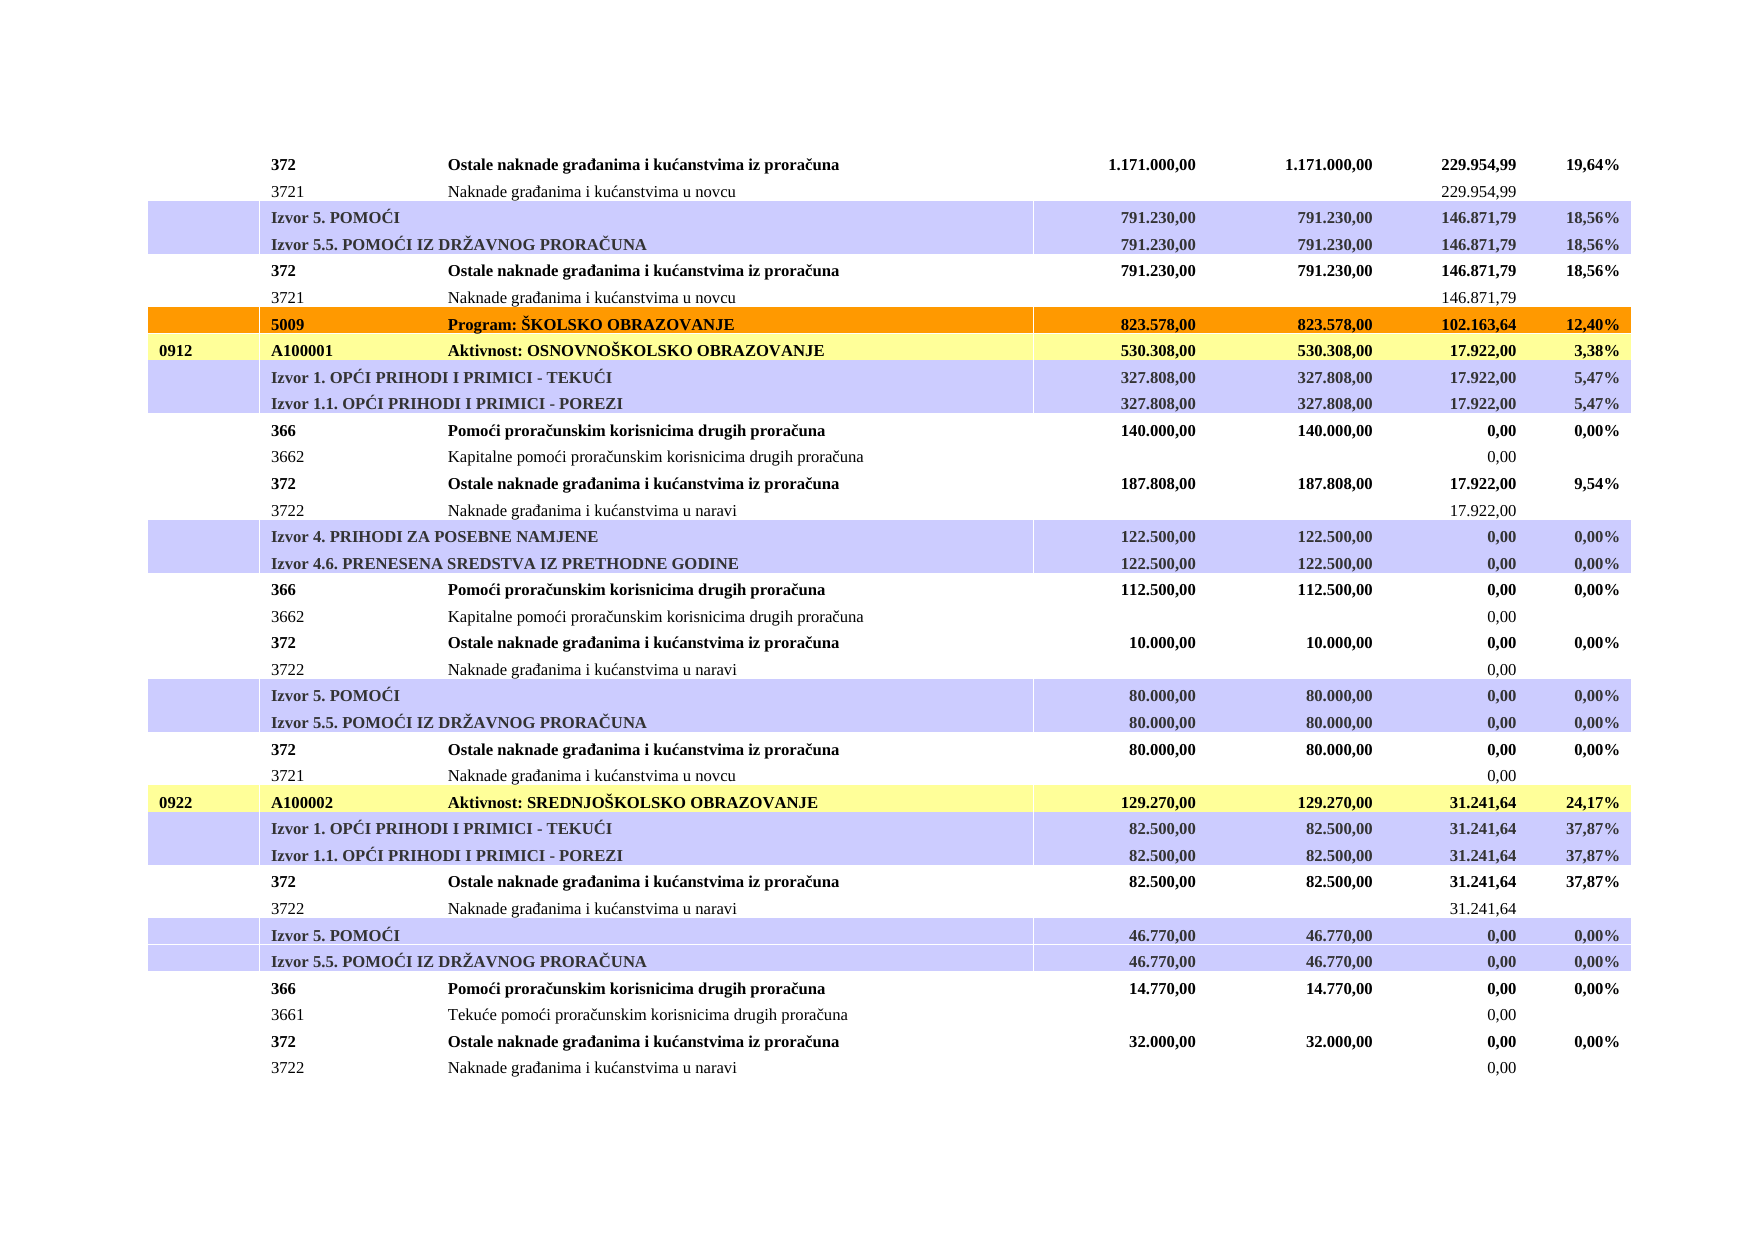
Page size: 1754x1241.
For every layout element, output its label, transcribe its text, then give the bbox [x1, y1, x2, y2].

table_cell 31.241,64 [1384, 812, 1527, 838]
table_cell [1034, 599, 1207, 626]
table_cell 0,00 [1384, 440, 1527, 466]
table_cell [1207, 759, 1384, 785]
table_cell 3721 [260, 759, 436, 785]
table_cell [1034, 759, 1207, 785]
table_cell 80.000,00 [1207, 732, 1384, 758]
table_cell 3662 [260, 440, 436, 466]
table_cell [1034, 440, 1207, 466]
table_cell 0,00 [1384, 679, 1527, 705]
table_cell [1527, 174, 1631, 201]
table_cell Izvor 4. PRIHODI ZA POSEBNE NAMJENE [260, 520, 1033, 546]
table_cell 0,00 [1384, 599, 1527, 626]
table_cell 46.770,00 [1207, 945, 1384, 971]
table_cell Izvor 5.5. POMOĆI IZ DRŽAVNOG PRORAČUNA [260, 227, 1033, 254]
table_cell [148, 148, 259, 174]
table_cell [148, 998, 259, 1024]
table_cell Aktivnost: OSNOVNOŠKOLSKO OBRAZOVANJE [436, 334, 1033, 360]
table_cell A100002 [260, 785, 436, 812]
table_cell 10.000,00 [1207, 626, 1384, 652]
table_cell 122.500,00 [1207, 520, 1384, 546]
table_cell Ostale naknade građanima i kućanstvima iz proračuna [436, 865, 1033, 891]
table_cell 327.808,00 [1207, 360, 1384, 387]
table_cell [1034, 174, 1207, 201]
table_cell 14.770,00 [1034, 971, 1207, 998]
table_cell [148, 812, 259, 838]
table_cell Izvor 5.5. POMOĆI IZ DRŽAVNOG PRORAČUNA [260, 945, 1033, 971]
table_cell Izvor 5. POMOĆI [260, 918, 1033, 944]
table_cell Izvor 4.6. PRENESENA SREDSTVA IZ PRETHODNE GODINE [260, 546, 1033, 573]
table_cell 0,00 [1384, 1051, 1527, 1077]
table_cell Naknade građanima i kućanstvima u naravi [436, 493, 1033, 519]
table_cell 0,00% [1527, 705, 1631, 732]
table_cell 14.770,00 [1207, 971, 1384, 998]
table_cell Naknade građanima i kućanstvima u novcu [436, 759, 1033, 785]
table_cell 17.922,00 [1384, 387, 1527, 413]
table_cell 0,00 [1384, 732, 1527, 758]
table_cell 82.500,00 [1207, 812, 1384, 838]
table_cell 229.954,99 [1384, 174, 1527, 201]
table_cell 0,00% [1527, 520, 1631, 546]
table_cell 791.230,00 [1034, 254, 1207, 280]
table_cell [1207, 599, 1384, 626]
table_cell 82.500,00 [1207, 838, 1384, 865]
table_cell 229.954,99 [1384, 148, 1527, 174]
table_cell Ostale naknade građanima i kućanstvima iz proračuna [436, 1024, 1033, 1051]
table_cell [148, 307, 259, 333]
table_cell [148, 945, 259, 971]
table_cell Ostale naknade građanima i kućanstvima iz proračuna [436, 254, 1033, 280]
table_cell [148, 759, 259, 785]
table_cell [148, 174, 259, 201]
table_cell [1207, 891, 1384, 918]
table_cell 3722 [260, 493, 436, 519]
table_cell [1207, 493, 1384, 519]
table_cell 80.000,00 [1207, 679, 1384, 705]
table_cell 823.578,00 [1034, 307, 1207, 333]
table_cell [1034, 891, 1207, 918]
table_cell 122.500,00 [1034, 546, 1207, 573]
table_cell 9,54% [1527, 466, 1631, 493]
table_cell [1527, 652, 1631, 679]
table_cell 1.171.000,00 [1034, 148, 1207, 174]
table_cell Pomoći proračunskim korisnicima drugih proračuna [436, 971, 1033, 998]
table_cell 5009 [260, 307, 436, 333]
table_cell 791.230,00 [1034, 227, 1207, 254]
table_cell 0,00% [1527, 945, 1631, 971]
table_cell 140.000,00 [1207, 413, 1384, 440]
table_cell 791.230,00 [1207, 201, 1384, 227]
table_cell Izvor 1.1. OPĆI PRIHODI I PRIMICI - POREZI [260, 387, 1033, 413]
table_cell [148, 387, 259, 413]
table_cell 0,00 [1384, 998, 1527, 1024]
table_cell Izvor 1. OPĆI PRIHODI I PRIMICI - TEKUĆI [260, 812, 1033, 838]
table_cell Ostale naknade građanima i kućanstvima iz proračuna [436, 466, 1033, 493]
table_cell [1207, 280, 1384, 307]
table_cell 0,00 [1384, 971, 1527, 998]
table_cell Izvor 5.5. POMOĆI IZ DRŽAVNOG PRORAČUNA [260, 705, 1033, 732]
table_cell 0,00 [1384, 1024, 1527, 1051]
table_cell [148, 466, 259, 493]
table_cell [148, 413, 259, 440]
table_cell 3722 [260, 891, 436, 918]
table_cell 17.922,00 [1384, 493, 1527, 519]
table_cell [1527, 599, 1631, 626]
table_cell 18,56% [1527, 227, 1631, 254]
table_cell [1034, 1051, 1207, 1077]
table_cell [1527, 998, 1631, 1024]
table_cell 0,00 [1384, 573, 1527, 599]
table_cell [148, 1024, 259, 1051]
table_cell 791.230,00 [1207, 227, 1384, 254]
table_cell 112.500,00 [1034, 573, 1207, 599]
table_cell 5,47% [1527, 387, 1631, 413]
table_cell 327.808,00 [1034, 360, 1207, 387]
table_cell 32.000,00 [1207, 1024, 1384, 1051]
table_cell 1.171.000,00 [1207, 148, 1384, 174]
table_cell 82.500,00 [1034, 812, 1207, 838]
table_cell [1207, 440, 1384, 466]
table_cell [1527, 1051, 1631, 1077]
table_cell 0,00 [1384, 413, 1527, 440]
table_cell 327.808,00 [1034, 387, 1207, 413]
table_cell 0,00 [1384, 520, 1527, 546]
table_cell [148, 546, 259, 573]
table_cell 372 [260, 732, 436, 758]
table_cell 31.241,64 [1384, 838, 1527, 865]
table_cell 0,00 [1384, 626, 1527, 652]
table_cell 146.871,79 [1384, 201, 1527, 227]
table_cell 102.163,64 [1384, 307, 1527, 333]
table_cell [1527, 440, 1631, 466]
table_cell [148, 652, 259, 679]
table_cell 31.241,64 [1384, 785, 1527, 812]
table_cell 3662 [260, 599, 436, 626]
table_cell 530.308,00 [1207, 334, 1384, 360]
table_cell 17.922,00 [1384, 466, 1527, 493]
table_cell 80.000,00 [1034, 679, 1207, 705]
table_cell 791.230,00 [1207, 254, 1384, 280]
table_cell [148, 573, 259, 599]
table_cell [148, 280, 259, 307]
table_cell 31.241,64 [1384, 865, 1527, 891]
table_cell Pomoći proračunskim korisnicima drugih proračuna [436, 573, 1033, 599]
table_cell [148, 360, 259, 387]
table_cell [148, 732, 259, 758]
table_cell Ostale naknade građanima i kućanstvima iz proračuna [436, 148, 1033, 174]
table_cell 46.770,00 [1034, 945, 1207, 971]
table_cell Ostale naknade građanima i kućanstvima iz proračuna [436, 626, 1033, 652]
table_cell 46.770,00 [1207, 918, 1384, 944]
table_cell 18,56% [1527, 201, 1631, 227]
table_cell [1527, 759, 1631, 785]
table_cell 372 [260, 626, 436, 652]
table_cell [148, 254, 259, 280]
table_cell 37,87% [1527, 812, 1631, 838]
table_cell 0,00% [1527, 626, 1631, 652]
table_cell 187.808,00 [1034, 466, 1207, 493]
table_cell [1527, 891, 1631, 918]
table_cell Izvor 5. POMOĆI [260, 679, 1033, 705]
table_cell 80.000,00 [1034, 732, 1207, 758]
table_cell [148, 493, 259, 519]
table_cell Izvor 1.1. OPĆI PRIHODI I PRIMICI - POREZI [260, 838, 1033, 865]
table_cell Naknade građanima i kućanstvima u novcu [436, 174, 1033, 201]
table_cell [148, 440, 259, 466]
table_cell Pomoći proračunskim korisnicima drugih proračuna [436, 413, 1033, 440]
table_cell 17.922,00 [1384, 360, 1527, 387]
table_cell 18,56% [1527, 254, 1631, 280]
table_cell 146.871,79 [1384, 280, 1527, 307]
table_cell 24,17% [1527, 785, 1631, 812]
table_cell 3,38% [1527, 334, 1631, 360]
table_cell Naknade građanima i kućanstvima u naravi [436, 891, 1033, 918]
table_cell Naknade građanima i kućanstvima u novcu [436, 280, 1033, 307]
table_cell 82.500,00 [1207, 865, 1384, 891]
table_cell [1207, 1051, 1384, 1077]
table_cell [148, 1051, 259, 1077]
table_cell [1527, 493, 1631, 519]
table_cell 37,87% [1527, 838, 1631, 865]
table_cell [148, 838, 259, 865]
table_cell 366 [260, 413, 436, 440]
table_cell 112.500,00 [1207, 573, 1384, 599]
table_cell Aktivnost: SREDNJOŠKOLSKO OBRAZOVANJE [436, 785, 1033, 812]
table_cell Ostale naknade građanima i kućanstvima iz proračuna [436, 732, 1033, 758]
table_cell 19,64% [1527, 148, 1631, 174]
table_cell 0,00% [1527, 413, 1631, 440]
table_cell [1207, 174, 1384, 201]
table_cell 0,00% [1527, 971, 1631, 998]
table_cell 129.270,00 [1207, 785, 1384, 812]
table_cell [1034, 493, 1207, 519]
table_cell 372 [260, 148, 436, 174]
table_cell 0922 [148, 785, 259, 812]
table_cell [148, 865, 259, 891]
table_cell A100001 [260, 334, 436, 360]
table_cell 372 [260, 254, 436, 280]
table_cell 823.578,00 [1207, 307, 1384, 333]
table_cell 0,00 [1384, 652, 1527, 679]
table_cell Tekuće pomoći proračunskim korisnicima drugih proračuna [436, 998, 1033, 1024]
table_cell [1207, 652, 1384, 679]
table_cell 0,00 [1384, 759, 1527, 785]
table_cell 80.000,00 [1207, 705, 1384, 732]
table_cell 366 [260, 971, 436, 998]
table_cell 3721 [260, 174, 436, 201]
table_cell 0,00% [1527, 679, 1631, 705]
table_cell 0,00 [1384, 918, 1527, 944]
table_cell [148, 520, 259, 546]
table_cell Program: ŠKOLSKO OBRAZOVANJE [436, 307, 1033, 333]
table_cell 82.500,00 [1034, 838, 1207, 865]
table_cell [148, 971, 259, 998]
table_cell [148, 705, 259, 732]
table_cell [148, 891, 259, 918]
table_cell 3721 [260, 280, 436, 307]
table_cell 122.500,00 [1034, 520, 1207, 546]
table_cell [1034, 280, 1207, 307]
table_cell 0,00% [1527, 1024, 1631, 1051]
table_cell 366 [260, 573, 436, 599]
table_cell 372 [260, 865, 436, 891]
table_cell Naknade građanima i kućanstvima u naravi [436, 1051, 1033, 1077]
table_cell [148, 626, 259, 652]
table_cell 17.922,00 [1384, 334, 1527, 360]
table_cell 80.000,00 [1034, 705, 1207, 732]
table_cell 146.871,79 [1384, 227, 1527, 254]
table_cell 82.500,00 [1034, 865, 1207, 891]
table_cell 31.241,64 [1384, 891, 1527, 918]
table_cell Naknade građanima i kućanstvima u naravi [436, 652, 1033, 679]
table_cell [1207, 998, 1384, 1024]
table_cell 327.808,00 [1207, 387, 1384, 413]
table_cell [148, 679, 259, 705]
table_cell 140.000,00 [1034, 413, 1207, 440]
table_cell 122.500,00 [1207, 546, 1384, 573]
table_cell 372 [260, 466, 436, 493]
table_cell Izvor 5. POMOĆI [260, 201, 1033, 227]
table_cell 0,00% [1527, 732, 1631, 758]
table_cell [1034, 652, 1207, 679]
table_cell Izvor 1. OPĆI PRIHODI I PRIMICI - TEKUĆI [260, 360, 1033, 387]
table_cell 0,00 [1384, 546, 1527, 573]
table_cell 187.808,00 [1207, 466, 1384, 493]
table_cell 10.000,00 [1034, 626, 1207, 652]
table_cell Kapitalne pomoći proračunskim korisnicima drugih proračuna [436, 440, 1033, 466]
table_cell 3722 [260, 1051, 436, 1077]
table_cell 12,40% [1527, 307, 1631, 333]
table_cell 3722 [260, 652, 436, 679]
table_cell [148, 201, 259, 227]
table_cell 0912 [148, 334, 259, 360]
table_cell 372 [260, 1024, 436, 1051]
table_cell [148, 599, 259, 626]
table_cell 3661 [260, 998, 436, 1024]
table_cell 0,00% [1527, 573, 1631, 599]
table_cell 0,00 [1384, 705, 1527, 732]
table_cell 146.871,79 [1384, 254, 1527, 280]
table_cell 5,47% [1527, 360, 1631, 387]
table_cell 0,00% [1527, 918, 1631, 944]
table_cell [148, 227, 259, 254]
table_cell 46.770,00 [1034, 918, 1207, 944]
table_cell 0,00 [1384, 945, 1527, 971]
table_cell [148, 918, 259, 944]
table_cell 32.000,00 [1034, 1024, 1207, 1051]
table_cell 37,87% [1527, 865, 1631, 891]
table_cell 129.270,00 [1034, 785, 1207, 812]
table_cell 0,00% [1527, 546, 1631, 573]
table_cell 791.230,00 [1034, 201, 1207, 227]
table_cell [1034, 998, 1207, 1024]
table_cell 530.308,00 [1034, 334, 1207, 360]
table_cell [1527, 280, 1631, 307]
table_cell Kapitalne pomoći proračunskim korisnicima drugih proračuna [436, 599, 1033, 626]
